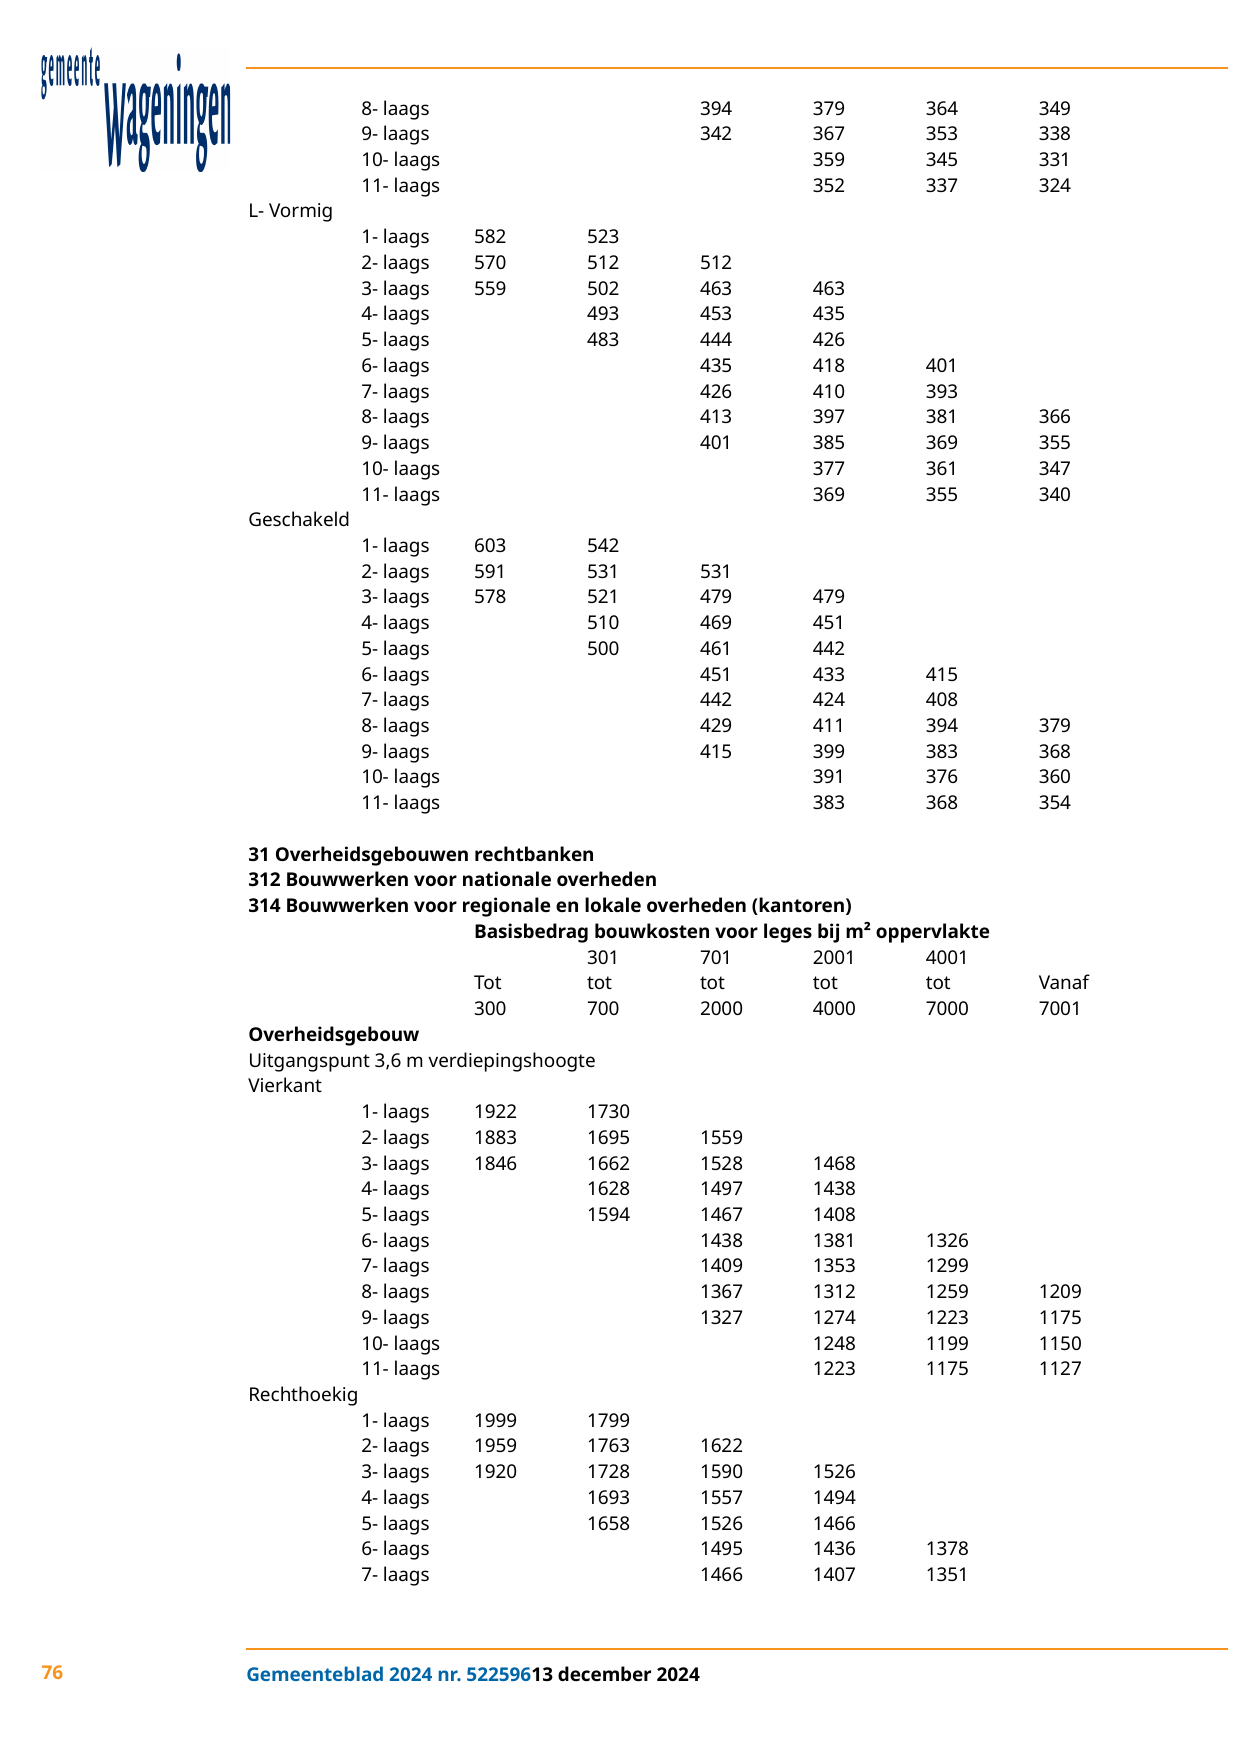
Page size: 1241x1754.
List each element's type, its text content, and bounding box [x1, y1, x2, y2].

table_cell [474, 455, 587, 481]
table_cell [587, 506, 700, 532]
table_cell [248, 481, 361, 506]
table_cell [248, 172, 361, 198]
table_cell [926, 326, 1038, 352]
table_cell [587, 764, 700, 789]
table_cell 521 [587, 584, 700, 609]
table_cell [813, 198, 926, 223]
table_cell 4- laags [361, 609, 474, 635]
table_cell [248, 1098, 361, 1124]
table_cell 418 [813, 352, 926, 378]
table_cell 1223 [813, 1356, 926, 1381]
table_cell [248, 1407, 361, 1433]
table_cell 1528 [700, 1150, 813, 1175]
table_cell [926, 1407, 1038, 1433]
table_cell 1409 [700, 1253, 813, 1278]
table_cell [474, 1021, 587, 1047]
table_cell 531 [587, 558, 700, 584]
table_cell 361 [926, 455, 1038, 481]
table_cell [926, 1047, 1038, 1072]
table_cell 300 [474, 995, 587, 1021]
table_cell 1883 [474, 1124, 587, 1150]
table_cell [1039, 944, 1152, 969]
table_cell Vierkant [248, 1073, 361, 1098]
table_cell 542 [587, 532, 700, 558]
table_cell 2001 [813, 944, 926, 969]
table_cell [474, 609, 587, 635]
table_cell 479 [813, 584, 926, 609]
table_cell 368 [926, 790, 1038, 815]
table_cell [474, 1227, 587, 1253]
table_cell 1497 [700, 1175, 813, 1201]
table_cell 393 [926, 378, 1038, 403]
table_cell 483 [587, 326, 700, 352]
table_cell [587, 481, 700, 506]
table_cell [587, 121, 700, 146]
table_cell 469 [700, 609, 813, 635]
table_cell 1494 [813, 1484, 926, 1510]
table_cell 426 [700, 378, 813, 403]
table_cell 5- laags [361, 635, 474, 661]
table_cell 9- laags [361, 738, 474, 764]
table_cell [248, 918, 361, 944]
table_cell [248, 635, 361, 661]
table_cell 1248 [813, 1330, 926, 1356]
table_cell Rechthoekig [248, 1381, 474, 1407]
table_cell 2- laags [361, 558, 474, 584]
table_cell L- Vormig [248, 198, 361, 223]
table_cell 1- laags [361, 1407, 474, 1433]
table_cell [813, 1098, 926, 1124]
table_cell 1175 [1039, 1304, 1152, 1330]
table_cell [474, 1330, 587, 1356]
table_cell 353 [926, 121, 1038, 146]
table_cell [587, 1021, 700, 1047]
table_cell [1039, 687, 1152, 712]
table_cell [248, 455, 361, 481]
table_cell 1920 [474, 1459, 587, 1484]
table_cell [1039, 584, 1152, 609]
table_cell 354 [1039, 790, 1152, 815]
table_cell [587, 95, 700, 121]
table_cell [700, 506, 813, 532]
table_cell [474, 429, 587, 455]
table_cell 4- laags [361, 1484, 474, 1510]
table_cell 463 [700, 275, 813, 301]
table_cell 10- laags [361, 455, 474, 481]
table_cell [1039, 1484, 1152, 1510]
table_cell 364 [926, 95, 1038, 121]
table_cell 1- laags [361, 224, 474, 249]
table_cell 6- laags [361, 1536, 474, 1561]
table_cell [1039, 198, 1152, 223]
table_cell [248, 995, 361, 1021]
table_cell 3- laags [361, 1150, 474, 1175]
table_cell 11- laags [361, 481, 474, 506]
table_cell 442 [813, 635, 926, 661]
table_cell 3- laags [361, 1459, 474, 1484]
table_cell [926, 841, 1038, 867]
table_cell [1039, 661, 1152, 687]
table_cell [474, 738, 587, 764]
table_cell 435 [813, 301, 926, 326]
table_cell 1436 [813, 1536, 926, 1561]
table_cell [926, 1459, 1038, 1484]
table_cell [248, 815, 361, 841]
table_cell 1557 [700, 1484, 813, 1510]
table_cell 1658 [587, 1510, 700, 1536]
table_cell [813, 815, 926, 841]
table_cell [248, 1536, 361, 1561]
table_cell 1846 [474, 1150, 587, 1175]
table_cell 366 [1039, 404, 1152, 429]
table_cell 7- laags [361, 1253, 474, 1278]
table_cell [248, 1510, 361, 1536]
table_cell [587, 404, 700, 429]
table_cell 379 [813, 95, 926, 121]
table_cell [813, 841, 926, 867]
table_cell [248, 146, 361, 172]
table_cell 1693 [587, 1484, 700, 1510]
table_cell 368 [1039, 738, 1152, 764]
table_cell [1039, 1098, 1152, 1124]
table_cell [248, 1304, 361, 1330]
table_cell [248, 584, 361, 609]
table_cell 4001 [926, 944, 1038, 969]
table_cell [587, 790, 700, 815]
table_cell [248, 558, 361, 584]
table_cell 453 [700, 301, 813, 326]
table_cell 7- laags [361, 1561, 474, 1587]
table_cell [248, 378, 361, 403]
table_cell [926, 275, 1038, 301]
table_cell 1351 [926, 1561, 1038, 1587]
table_cell 502 [587, 275, 700, 301]
table_cell Overheidsgebouw [248, 1021, 474, 1047]
table_cell [700, 1381, 813, 1407]
table_cell 340 [1039, 481, 1152, 506]
table_cell [813, 506, 926, 532]
table_cell [1039, 1459, 1152, 1484]
table_cell [248, 712, 361, 738]
table_cell 7000 [926, 995, 1038, 1021]
table_cell [248, 790, 361, 815]
table_cell [700, 1356, 813, 1381]
table_cell 331 [1039, 146, 1152, 172]
table_cell [813, 532, 926, 558]
table_cell [474, 712, 587, 738]
picture [41, 47, 231, 172]
table_cell [474, 95, 587, 121]
table_cell [700, 455, 813, 481]
table_cell [587, 712, 700, 738]
table_cell [474, 404, 587, 429]
table_cell 1959 [474, 1433, 587, 1458]
table_cell [361, 995, 474, 1021]
table_cell 394 [926, 712, 1038, 738]
table_cell [926, 1484, 1038, 1510]
table_cell [361, 918, 474, 944]
table_cell 6- laags [361, 1227, 474, 1253]
table_cell [926, 867, 1038, 892]
table_cell [700, 841, 813, 867]
table_cell [1039, 815, 1152, 841]
table_cell 1408 [813, 1201, 926, 1227]
table_cell 1259 [926, 1278, 1038, 1304]
table_cell [926, 1175, 1038, 1201]
table_cell [248, 764, 361, 789]
table_cell 1799 [587, 1407, 700, 1433]
table_cell 410 [813, 378, 926, 403]
table_cell 2- laags [361, 249, 474, 275]
table_cell Uitgangspunt 3,6 m verdiepingshoogte [248, 1047, 700, 1072]
table_cell 461 [700, 635, 813, 661]
table_cell [248, 532, 361, 558]
table_cell 324 [1039, 172, 1152, 198]
table_cell [474, 481, 587, 506]
table_cell [700, 481, 813, 506]
table_cell [926, 1510, 1038, 1536]
table_cell 377 [813, 455, 926, 481]
table_cell [248, 301, 361, 326]
table_cell [587, 146, 700, 172]
table_cell [474, 1536, 587, 1561]
table_cell [1039, 841, 1152, 867]
table_cell [926, 224, 1038, 249]
table_cell 383 [813, 790, 926, 815]
table_cell [1039, 1150, 1152, 1175]
table_cell [1039, 1253, 1152, 1278]
table_cell [1039, 378, 1152, 403]
table_cell 523 [587, 224, 700, 249]
table_cell 1223 [926, 1304, 1038, 1330]
table_cell [587, 815, 700, 841]
table_cell [474, 1073, 587, 1098]
table_cell [1039, 1510, 1152, 1536]
table_cell 10- laags [361, 1330, 474, 1356]
table_cell [1039, 1536, 1152, 1561]
table_cell [1039, 867, 1152, 892]
table_cell [700, 532, 813, 558]
table_cell 1326 [926, 1227, 1038, 1253]
table_cell 342 [700, 121, 813, 146]
table_cell [700, 1330, 813, 1356]
table_cell [587, 352, 700, 378]
table_cell 1495 [700, 1536, 813, 1561]
table_cell 391 [813, 764, 926, 789]
table_cell [813, 558, 926, 584]
table_cell [700, 764, 813, 789]
table_cell 5- laags [361, 1201, 474, 1227]
table_cell [587, 1381, 700, 1407]
table_cell 7001 [1039, 995, 1152, 1021]
table_cell 383 [926, 738, 1038, 764]
table_cell 512 [700, 249, 813, 275]
table_cell 479 [700, 584, 813, 609]
table_cell 401 [700, 429, 813, 455]
table_cell 352 [813, 172, 926, 198]
table_cell [1039, 1124, 1152, 1150]
table_cell 1438 [813, 1175, 926, 1201]
table_cell 2- laags [361, 1433, 474, 1458]
table_cell [248, 609, 361, 635]
table_cell 559 [474, 275, 587, 301]
table_cell [700, 1021, 813, 1047]
table_cell 1468 [813, 1150, 926, 1175]
table_cell [587, 661, 700, 687]
table_cell [474, 146, 587, 172]
table_cell 367 [813, 121, 926, 146]
table_cell [1039, 609, 1152, 635]
table_cell [248, 1175, 361, 1201]
table_cell 8- laags [361, 95, 474, 121]
table_cell [1039, 558, 1152, 584]
table_cell 347 [1039, 455, 1152, 481]
table_cell 394 [700, 95, 813, 121]
table_cell [248, 1459, 361, 1484]
table_cell [926, 635, 1038, 661]
table_cell 11- laags [361, 790, 474, 815]
table_cell 1381 [813, 1227, 926, 1253]
table_cell [813, 867, 926, 892]
table_cell [587, 1356, 700, 1381]
table_cell 1730 [587, 1098, 700, 1124]
table_cell [248, 1201, 361, 1227]
table_cell [926, 301, 1038, 326]
table_cell [813, 1073, 926, 1098]
table_cell [587, 1304, 700, 1330]
table_cell [926, 1433, 1038, 1458]
table_cell [926, 198, 1038, 223]
table_cell 1695 [587, 1124, 700, 1150]
table_cell [474, 326, 587, 352]
table_cell [474, 378, 587, 403]
table_cell 700 [587, 995, 700, 1021]
table_cell 6- laags [361, 661, 474, 687]
table_cell 451 [813, 609, 926, 635]
table_cell [474, 1561, 587, 1587]
table_cell [474, 172, 587, 198]
table_cell 1438 [700, 1227, 813, 1253]
table_cell [474, 1484, 587, 1510]
table_cell 337 [926, 172, 1038, 198]
table_cell [361, 198, 474, 223]
table_cell [926, 1073, 1038, 1098]
table_cell [361, 815, 474, 841]
table_cell [248, 1253, 361, 1278]
table_cell [700, 146, 813, 172]
table_cell [474, 661, 587, 687]
table_cell 1150 [1039, 1330, 1152, 1356]
table_cell 1127 [1039, 1356, 1152, 1381]
table_cell [1039, 1407, 1152, 1433]
table_cell 11- laags [361, 1356, 474, 1381]
table_cell 11- laags [361, 172, 474, 198]
table_cell [248, 1356, 361, 1381]
table_cell 435 [700, 352, 813, 378]
table_cell [474, 1175, 587, 1201]
table_cell 433 [813, 661, 926, 687]
table_cell [474, 1278, 587, 1304]
table_cell 1- laags [361, 532, 474, 558]
table_cell [248, 1433, 361, 1458]
table_cell [926, 532, 1038, 558]
table_cell 8- laags [361, 404, 474, 429]
table_cell 413 [700, 404, 813, 429]
table_cell [587, 1330, 700, 1356]
table_cell [587, 1536, 700, 1561]
table_cell 355 [926, 481, 1038, 506]
table_cell [1039, 1021, 1152, 1047]
table_cell [474, 687, 587, 712]
table_cell [926, 815, 1038, 841]
table_cell Vanaf [1039, 970, 1152, 995]
table_cell [1039, 635, 1152, 661]
table_cell [813, 1407, 926, 1433]
table_cell [587, 1227, 700, 1253]
table_cell [1039, 1227, 1152, 1253]
table_cell [248, 687, 361, 712]
table_cell [248, 404, 361, 429]
table_cell [248, 738, 361, 764]
table_cell 2000 [700, 995, 813, 1021]
table_cell [587, 687, 700, 712]
table_cell 9- laags [361, 1304, 474, 1330]
table_cell [474, 1201, 587, 1227]
table_cell 582 [474, 224, 587, 249]
table_cell [926, 1201, 1038, 1227]
table_cell 1763 [587, 1433, 700, 1458]
table_cell 1728 [587, 1459, 700, 1484]
table_cell 399 [813, 738, 926, 764]
table_cell 1628 [587, 1175, 700, 1201]
table_cell [248, 1278, 361, 1304]
table_cell 424 [813, 687, 926, 712]
table_cell [248, 224, 361, 249]
table_cell [926, 1021, 1038, 1047]
table_cell [700, 1047, 813, 1072]
table_cell [1039, 506, 1152, 532]
table_cell Geschakeld [248, 506, 474, 532]
table_cell 5- laags [361, 326, 474, 352]
table_cell 338 [1039, 121, 1152, 146]
table_cell 1662 [587, 1150, 700, 1175]
table_cell [248, 275, 361, 301]
table_cell [587, 198, 700, 223]
table_cell 1590 [700, 1459, 813, 1484]
table_cell 1594 [587, 1201, 700, 1227]
table_cell 369 [813, 481, 926, 506]
table_cell [1039, 249, 1152, 275]
table_cell [248, 95, 361, 121]
table_cell 1466 [813, 1510, 926, 1536]
table_cell [474, 944, 587, 969]
table_cell 376 [926, 764, 1038, 789]
table_cell tot [587, 970, 700, 995]
table_cell [474, 1356, 587, 1381]
table_cell [248, 1124, 361, 1150]
table_cell 401 [926, 352, 1038, 378]
table_cell [587, 1561, 700, 1587]
table_cell [248, 944, 361, 969]
table_cell 415 [700, 738, 813, 764]
table_cell [587, 172, 700, 198]
table_cell 369 [926, 429, 1038, 455]
table_cell [813, 249, 926, 275]
table_cell [1039, 1047, 1152, 1072]
table_cell [361, 1073, 474, 1098]
table_cell [361, 970, 474, 995]
table_cell 1209 [1039, 1278, 1152, 1304]
table_cell [474, 352, 587, 378]
table_cell [248, 661, 361, 687]
table_cell 312 Bouwwerken voor nationale overheden [248, 867, 813, 892]
table_cell 1- laags [361, 1098, 474, 1124]
table_cell 1327 [700, 1304, 813, 1330]
table_cell 5- laags [361, 1510, 474, 1536]
table_cell 444 [700, 326, 813, 352]
table_cell [248, 352, 361, 378]
table_cell 7- laags [361, 687, 474, 712]
table_cell [813, 1433, 926, 1458]
table_cell [1039, 301, 1152, 326]
table_cell 429 [700, 712, 813, 738]
table_cell 4- laags [361, 1175, 474, 1201]
table_cell [813, 1021, 926, 1047]
table_cell [926, 506, 1038, 532]
table_cell [700, 790, 813, 815]
table_cell Tot [474, 970, 587, 995]
table_cell 4- laags [361, 301, 474, 326]
table_cell 9- laags [361, 121, 474, 146]
table_cell 385 [813, 429, 926, 455]
table_cell tot [813, 970, 926, 995]
table_cell 1378 [926, 1536, 1038, 1561]
table_cell [926, 584, 1038, 609]
table_cell [700, 1407, 813, 1433]
table_cell [700, 172, 813, 198]
table_cell [587, 1073, 700, 1098]
table_cell 578 [474, 584, 587, 609]
table_cell 1312 [813, 1278, 926, 1304]
table_cell [1039, 352, 1152, 378]
table_cell [926, 249, 1038, 275]
table_cell [926, 558, 1038, 584]
table_cell 1407 [813, 1561, 926, 1587]
table_cell 411 [813, 712, 926, 738]
table_cell 3- laags [361, 275, 474, 301]
table_cell 510 [587, 609, 700, 635]
table_cell [474, 1304, 587, 1330]
table_cell 512 [587, 249, 700, 275]
table_cell [474, 121, 587, 146]
table_cell 1367 [700, 1278, 813, 1304]
table_cell 1559 [700, 1124, 813, 1150]
table_cell [926, 1150, 1038, 1175]
table_cell [474, 506, 587, 532]
table_cell [1039, 275, 1152, 301]
table_cell [248, 1150, 361, 1175]
table_cell 415 [926, 661, 1038, 687]
table_cell 9- laags [361, 429, 474, 455]
table_cell 8- laags [361, 1278, 474, 1304]
table_cell [474, 1510, 587, 1536]
table_cell [700, 198, 813, 223]
table_cell [474, 815, 587, 841]
table_cell [1039, 326, 1152, 352]
table_cell 463 [813, 275, 926, 301]
table_cell [700, 1073, 813, 1098]
table_cell 408 [926, 687, 1038, 712]
table_cell tot [926, 970, 1038, 995]
table_cell [587, 429, 700, 455]
table_cell [587, 378, 700, 403]
table_cell [248, 326, 361, 352]
table_cell [474, 301, 587, 326]
table_cell [587, 1278, 700, 1304]
table_cell 1299 [926, 1253, 1038, 1278]
table_cell tot [700, 970, 813, 995]
table_cell [474, 764, 587, 789]
table_cell 10- laags [361, 764, 474, 789]
table_cell [813, 1381, 926, 1407]
table_cell [474, 198, 587, 223]
table_cell [248, 970, 361, 995]
table_cell [248, 249, 361, 275]
table_cell [248, 121, 361, 146]
table_cell 1526 [813, 1459, 926, 1484]
table_cell 379 [1039, 712, 1152, 738]
table_cell 1999 [474, 1407, 587, 1433]
table_cell [587, 1253, 700, 1278]
table_cell [587, 738, 700, 764]
table_cell [587, 455, 700, 481]
table_cell 349 [1039, 95, 1152, 121]
table_cell 1353 [813, 1253, 926, 1278]
table_cell 603 [474, 532, 587, 558]
table_cell 6- laags [361, 352, 474, 378]
table_cell [926, 1381, 1038, 1407]
table_cell [700, 1098, 813, 1124]
table_cell [361, 944, 474, 969]
table_cell 397 [813, 404, 926, 429]
table_cell 381 [926, 404, 1038, 429]
table_cell 500 [587, 635, 700, 661]
table_cell [1039, 532, 1152, 558]
table_cell [926, 609, 1038, 635]
table_cell 531 [700, 558, 813, 584]
table_cell [926, 1098, 1038, 1124]
table_cell [926, 1124, 1038, 1150]
table_cell 10- laags [361, 146, 474, 172]
table_cell 3- laags [361, 584, 474, 609]
table_cell 31 Overheidsgebouwen rechtbanken [248, 841, 700, 867]
table_cell [474, 1381, 587, 1407]
table_cell 1274 [813, 1304, 926, 1330]
table_cell 570 [474, 249, 587, 275]
table_cell [1039, 1381, 1152, 1407]
table_cell [248, 1227, 361, 1253]
table_cell 493 [587, 301, 700, 326]
table_cell 1466 [700, 1561, 813, 1587]
table_cell [813, 224, 926, 249]
table_cell 359 [813, 146, 926, 172]
table_cell 1526 [700, 1510, 813, 1536]
table_cell [248, 1330, 361, 1356]
table_cell [1039, 1433, 1152, 1458]
table_cell [813, 1124, 926, 1150]
table_cell 1175 [926, 1356, 1038, 1381]
table_cell 314 Bouwwerken voor regionale en lokale overheden (kantoren) [248, 893, 1038, 918]
table_cell 442 [700, 687, 813, 712]
table_cell [474, 790, 587, 815]
table_cell 8- laags [361, 712, 474, 738]
table_cell [248, 1484, 361, 1510]
table_cell 360 [1039, 764, 1152, 789]
table_cell [1039, 1175, 1152, 1201]
table_cell [1039, 1073, 1152, 1098]
table_cell 355 [1039, 429, 1152, 455]
table_cell [474, 635, 587, 661]
table_cell [1039, 893, 1152, 918]
table_cell 1467 [700, 1201, 813, 1227]
table_cell 301 [587, 944, 700, 969]
table_cell [1039, 224, 1152, 249]
table_cell 451 [700, 661, 813, 687]
table_cell 4000 [813, 995, 926, 1021]
table_cell [1039, 1201, 1152, 1227]
table_cell [248, 429, 361, 455]
table_cell 345 [926, 146, 1038, 172]
table_cell [700, 224, 813, 249]
table_cell [1039, 1561, 1152, 1587]
table_cell 7- laags [361, 378, 474, 403]
table_cell 2- laags [361, 1124, 474, 1150]
table_cell 1199 [926, 1330, 1038, 1356]
table_cell 591 [474, 558, 587, 584]
table_cell [248, 1561, 361, 1587]
table_cell [474, 1253, 587, 1278]
table_cell 701 [700, 944, 813, 969]
table_cell [700, 815, 813, 841]
table_cell 1922 [474, 1098, 587, 1124]
table_cell 426 [813, 326, 926, 352]
table_cell Basisbedrag bouwkosten voor leges bij m² oppervlakte [474, 918, 1152, 944]
table_cell [813, 1047, 926, 1072]
table_cell 1622 [700, 1433, 813, 1458]
